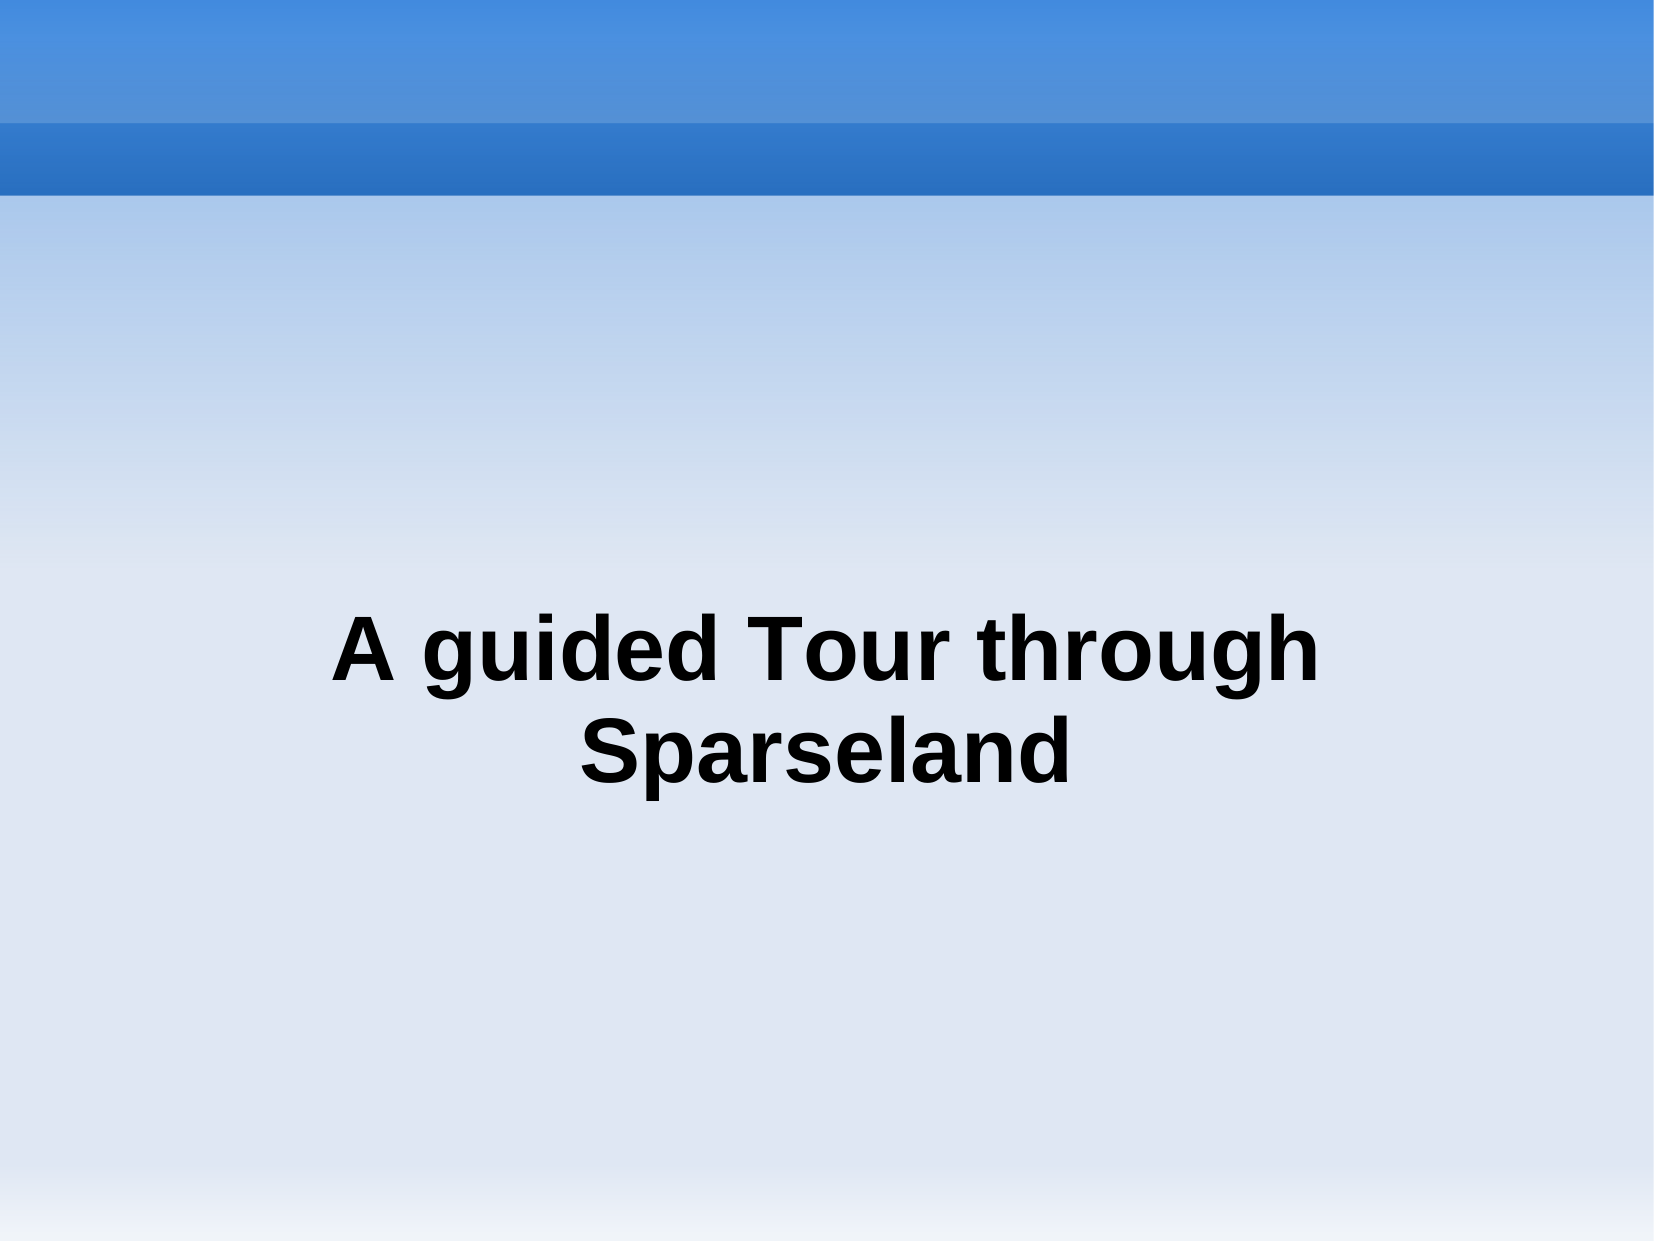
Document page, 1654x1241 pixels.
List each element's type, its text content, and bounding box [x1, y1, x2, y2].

picture [0, 0, 1654, 1241]
subtitle A guided Tour through Sparseland [82, 290, 1571, 1109]
